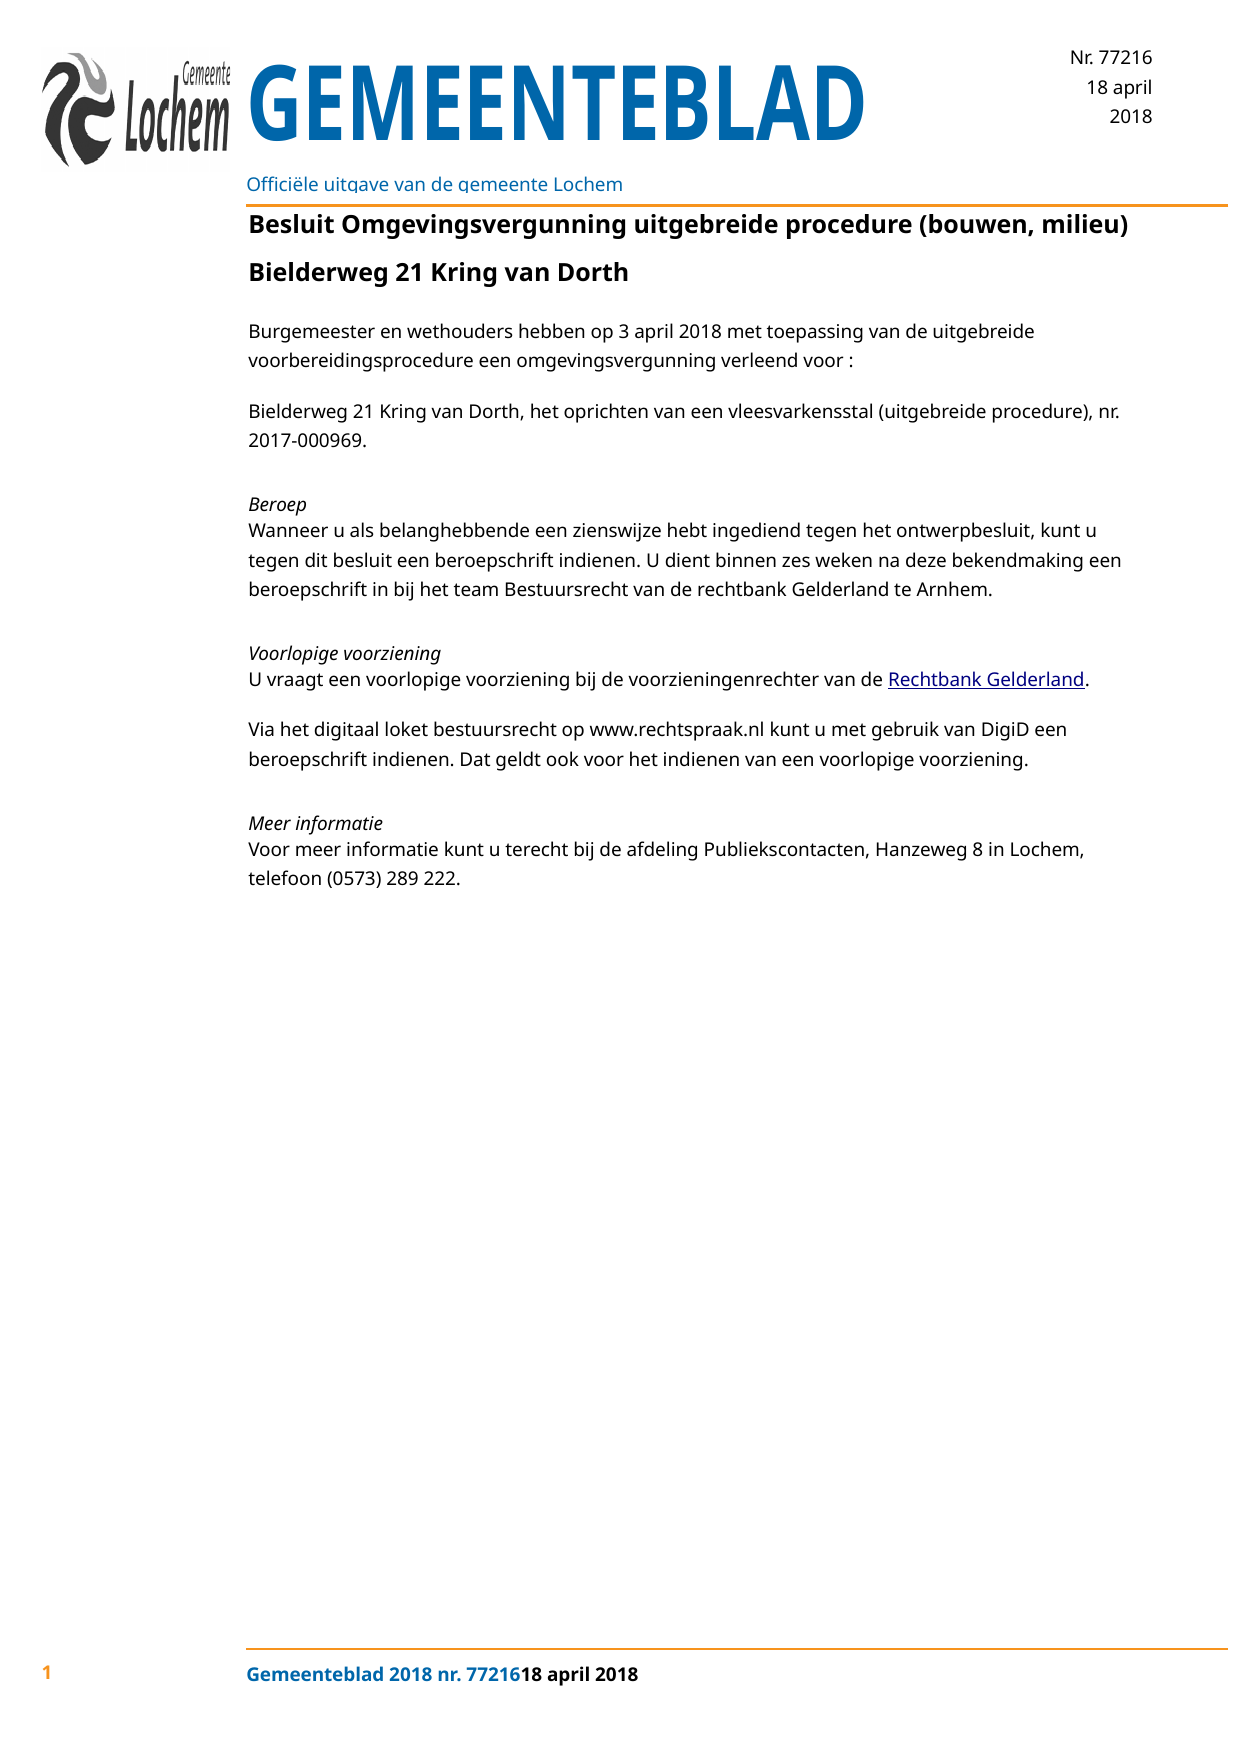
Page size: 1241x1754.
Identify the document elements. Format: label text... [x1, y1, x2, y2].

text Besluit Omgevingsvergunning uitgebreide procedure (bouwen, milieu) Bielderweg 21 Kring van Dorth [248, 207, 1152, 288]
text Wanneer u als belanghebbende een zienswijze hebt ingediend tegen het ontwerpbesluit, kunt u tegen dit besluit een beroepschrift indienen. U dient binnen zes weken na deze bekendmaking een beroepschrift in bij het team Bestuursrecht van de rechtbank Gelderland te Arnhem. [248, 517, 1152, 602]
text Voorlopige voorziening [248, 640, 1152, 666]
text Bielderweg 21 Kring van Dorth, het oprichten van een vleesvarkensstal (uitgebreide procedure), nr. 2017-000969. [248, 398, 1152, 453]
text U vraagt een voorlopige voorziening bij de voorzieningenrechter van de Rechtbank Gelderland. [248, 666, 1152, 692]
text Burgemeester en wethouders hebben op 3 april 2018 met toepassing van de uitgebreide voorbereidingsprocedure een omgevingsvergunning verleend voor : [248, 318, 1152, 373]
picture [41, 47, 231, 172]
text Via het digitaal loket bestuursrecht op www.rechtspraak.nl kunt u met gebruik van DigiD een beroepschrift indienen. Dat geldt ook voor het indienen van een voorlopige voorziening. [248, 716, 1152, 772]
text Meer informatie [248, 810, 1152, 836]
text Beroep [248, 491, 1152, 517]
text Voor meer informatie kunt u terecht bij de afdeling Publiekscontacten, Hanzeweg 8 in Lochem, telefoon (0573) 289 222. [248, 836, 1152, 891]
